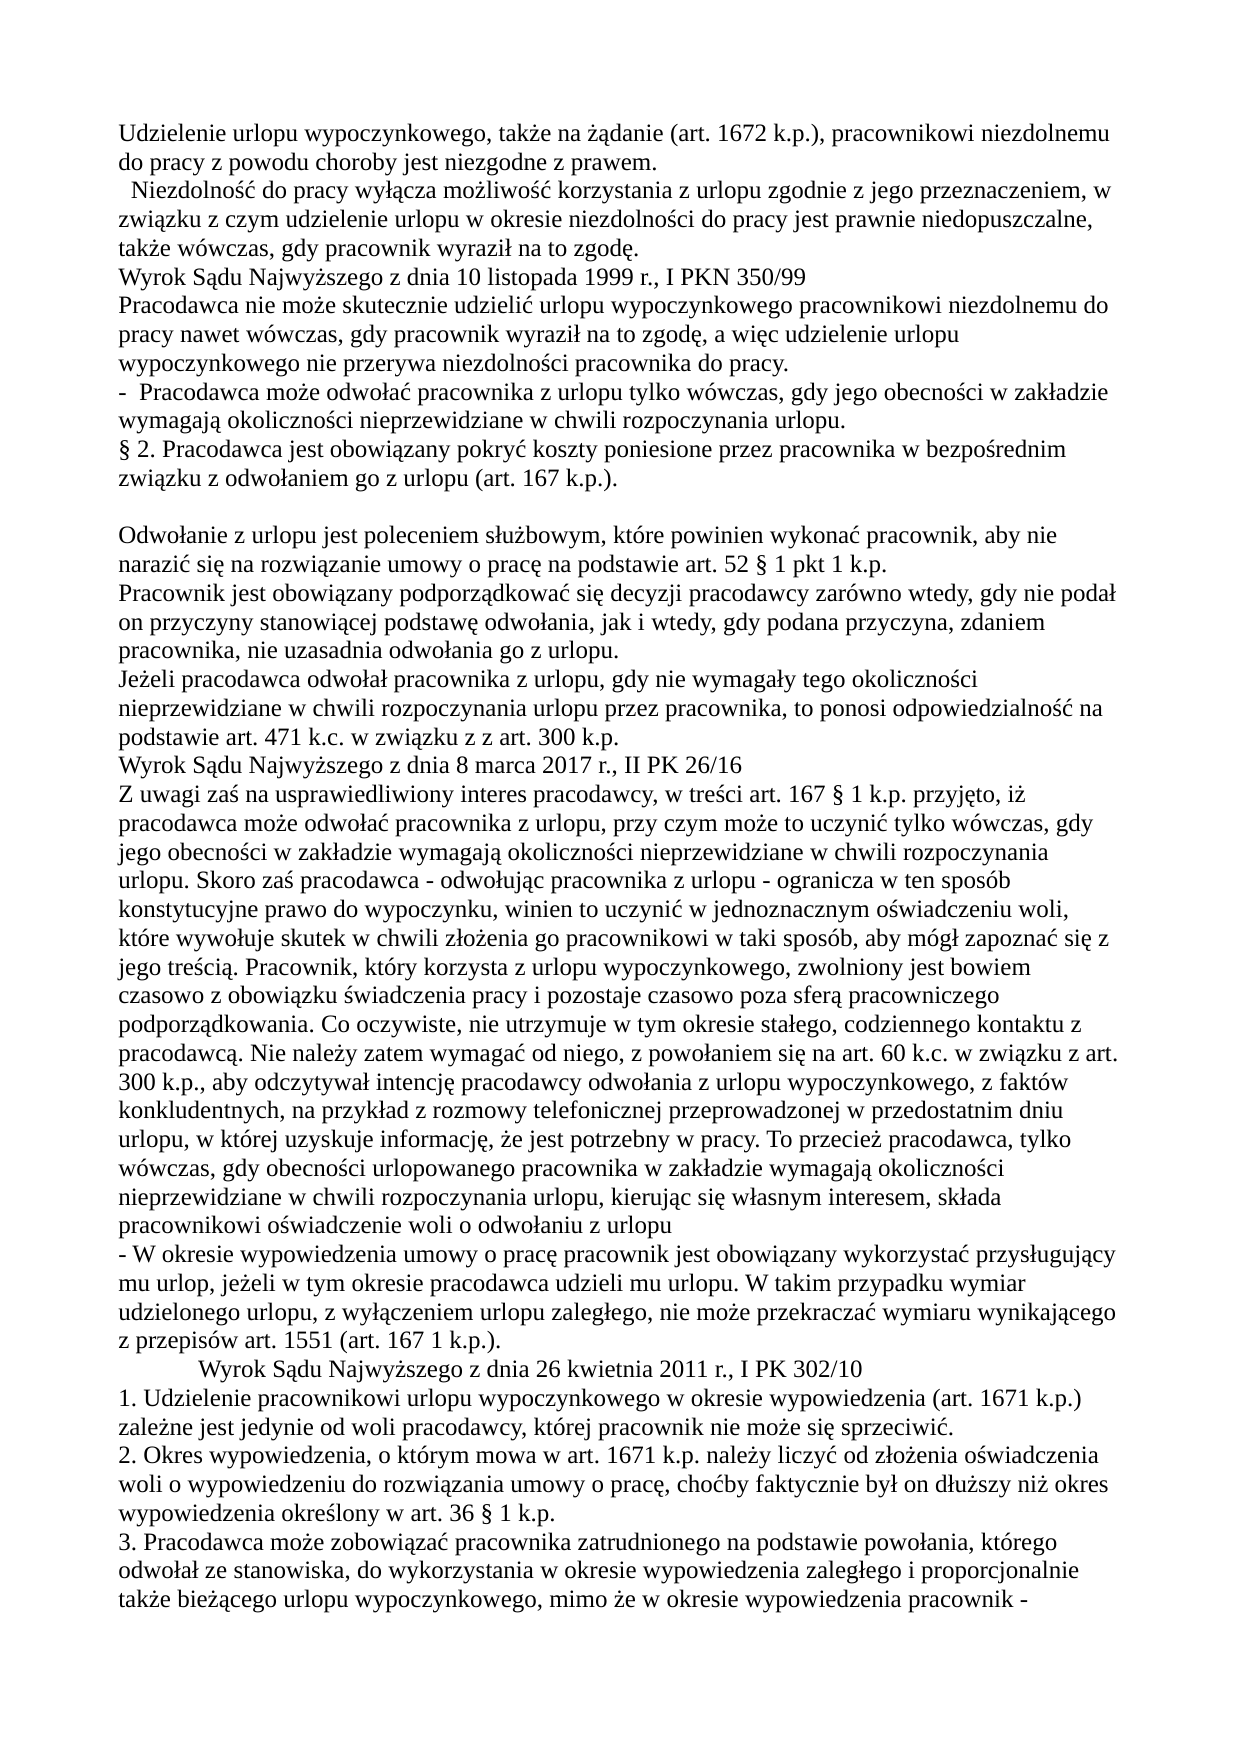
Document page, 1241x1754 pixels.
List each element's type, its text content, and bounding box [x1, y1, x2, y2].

text Z uwagi zaś na usprawiedliwiony interes pracodawcy, w treści art. 167 § 1 k.p. przyjęto, iż pracodawca może odwołać pracownika z urlopu, przy czym może to uczynić tylko wówczas, gdy jego obecności w zakładzie wymagają okoliczności nieprzewidziane w chwili rozpoczynania urlopu. Skoro zaś pracodawca - odwołując pracownika z urlopu - ogranicza w ten sposób konstytucyjne prawo do wypoczynku, winien to uczynić w jednoznacznym oświadczeniu woli, które wywołuje skutek w chwili złożenia go pracownikowi w taki sposób, aby mógł zapoznać się z jego treścią. Pracownik, który korzysta z urlopu wypoczynkowego, zwolniony jest bowiem czasowo z obowiązku świadczenia pracy i pozostaje czasowo poza sferą pracowniczego podporządkowania. Co oczywiste, nie utrzymuje w tym okresie stałego, codziennego kontaktu z pracodawcą. Nie należy zatem wymagać od niego, z powołaniem się na art. 60 k.c. w związku z art. 300 k.p., aby odczytywał intencję pracodawcy odwołania z urlopu wypoczynkowego, z faktów konkludentnych, na przykład z rozmowy telefonicznej przeprowadzonej w przedostatnim dniu urlopu, w której uzyskuje informację, że jest potrzebny w pracy. To przecież pracodawca, tylko wówczas, gdy obecności urlopowanego pracownika w zakładzie wymagają okoliczności nieprzewidziane w chwili rozpoczynania urlopu, kierując się własnym interesem, składa pracownikowi oświadczenie woli o odwołaniu z urlopu [118, 779, 1122, 1239]
text - W okresie wypowiedzenia umowy o pracę pracownik jest obowiązany wykorzystać przysługujący mu urlop, jeżeli w tym okresie pracodawca udzieli mu urlopu. W takim przypadku wymiar udzielonego urlopu, z wyłączeniem urlopu zaległego, nie może przekraczać wymiaru wynikającego z przepisów art. 1551 (art. 167 1 k.p.). [118, 1239, 1122, 1354]
text Pracodawca nie może skutecznie udzielić urlopu wypoczynkowego pracownikowi niezdolnemu do pracy nawet wówczas, gdy pracownik wyraził na to zgodę, a więc udzielenie urlopu wypoczynkowego nie przerywa niezdolności pracownika do pracy. [118, 291, 1122, 377]
text Pracownik jest obowiązany podporządkować się decyzji pracodawcy zarówno wtedy, gdy nie podał on przyczyny stanowiącej podstawę odwołania, jak i wtedy, gdy podana przyczyna, zdaniem pracownika, nie uzasadnia odwołania go z urlopu. [118, 578, 1122, 664]
text Wyrok Sądu Najwyższego z dnia 26 kwietnia 2011 r., I PK 302/10 [118, 1354, 1122, 1383]
text Odwołanie z urlopu jest poleceniem służbowym, które powinien wykonać pracownik, aby nie narazić się na rozwiązanie umowy o pracę na podstawie art. 52 § 1 pkt 1 k.p. [118, 521, 1122, 578]
text 2. Okres wypowiedzenia, o którym mowa w art. 1671 k.p. należy liczyć od złożenia oświadczenia woli o wypowiedzeniu do rozwiązania umowy o pracę, choćby faktycznie był on dłuższy niż okres wypowiedzenia określony w art. 36 § 1 k.p. [118, 1441, 1122, 1527]
text 3. Pracodawca może zobowiązać pracownika zatrudnionego na podstawie powołania, którego odwołał ze stanowiska, do wykorzystania w okresie wypowiedzenia zaległego i proporcjonalnie także bieżącego urlopu wypoczynkowego, mimo że w okresie wypowiedzenia pracownik [118, 1527, 1122, 1613]
text 1. Udzielenie pracownikowi urlopu wypoczynkowego w okresie wypowiedzenia (art. 1671 k.p.) zależne jest jedynie od woli pracodawcy, której pracownik nie może się sprzeciwić. [118, 1383, 1122, 1441]
text - Pracodawca może odwołać pracownika z urlopu tylko wówczas, gdy jego obecności w zakładzie wymagają okoliczności nieprzewidziane w chwili rozpoczynania urlopu. [118, 377, 1122, 434]
text § 2. Pracodawca jest obowiązany pokryć koszty poniesione przez pracownika w bezpośrednim związku z odwołaniem go z urlopu (art. 167 k.p.). [118, 434, 1122, 492]
text Niezdolność do pracy wyłącza możliwość korzystania z urlopu zgodnie z jego przeznaczeniem, w związku z czym udzielenie urlopu w okresie niezdolności do pracy jest prawnie niedopuszczalne, także wówczas, gdy pracownik wyraził na to zgodę. [118, 176, 1122, 262]
text Udzielenie urlopu wypoczynkowego, także na żądanie (art. 1672 k.p.), pracownikowi niezdolnemu do pracy z powodu choroby jest niezgodne z prawem. [118, 118, 1122, 176]
text Jeżeli pracodawca odwołał pracownika z urlopu, gdy nie wymagały tego okoliczności nieprzewidziane w chwili rozpoczynania urlopu przez pracownika, to ponosi odpowiedzialność na podstawie art. 471 k.c. w związku z z art. 300 k.p. [118, 664, 1122, 751]
text Wyrok Sądu Najwyższego z dnia 8 marca 2017 r., II PK 26/16 [118, 751, 1122, 779]
text Wyrok Sądu Najwyższego z dnia 10 listopada 1999 r., I PKN 350/99 [118, 262, 1122, 291]
